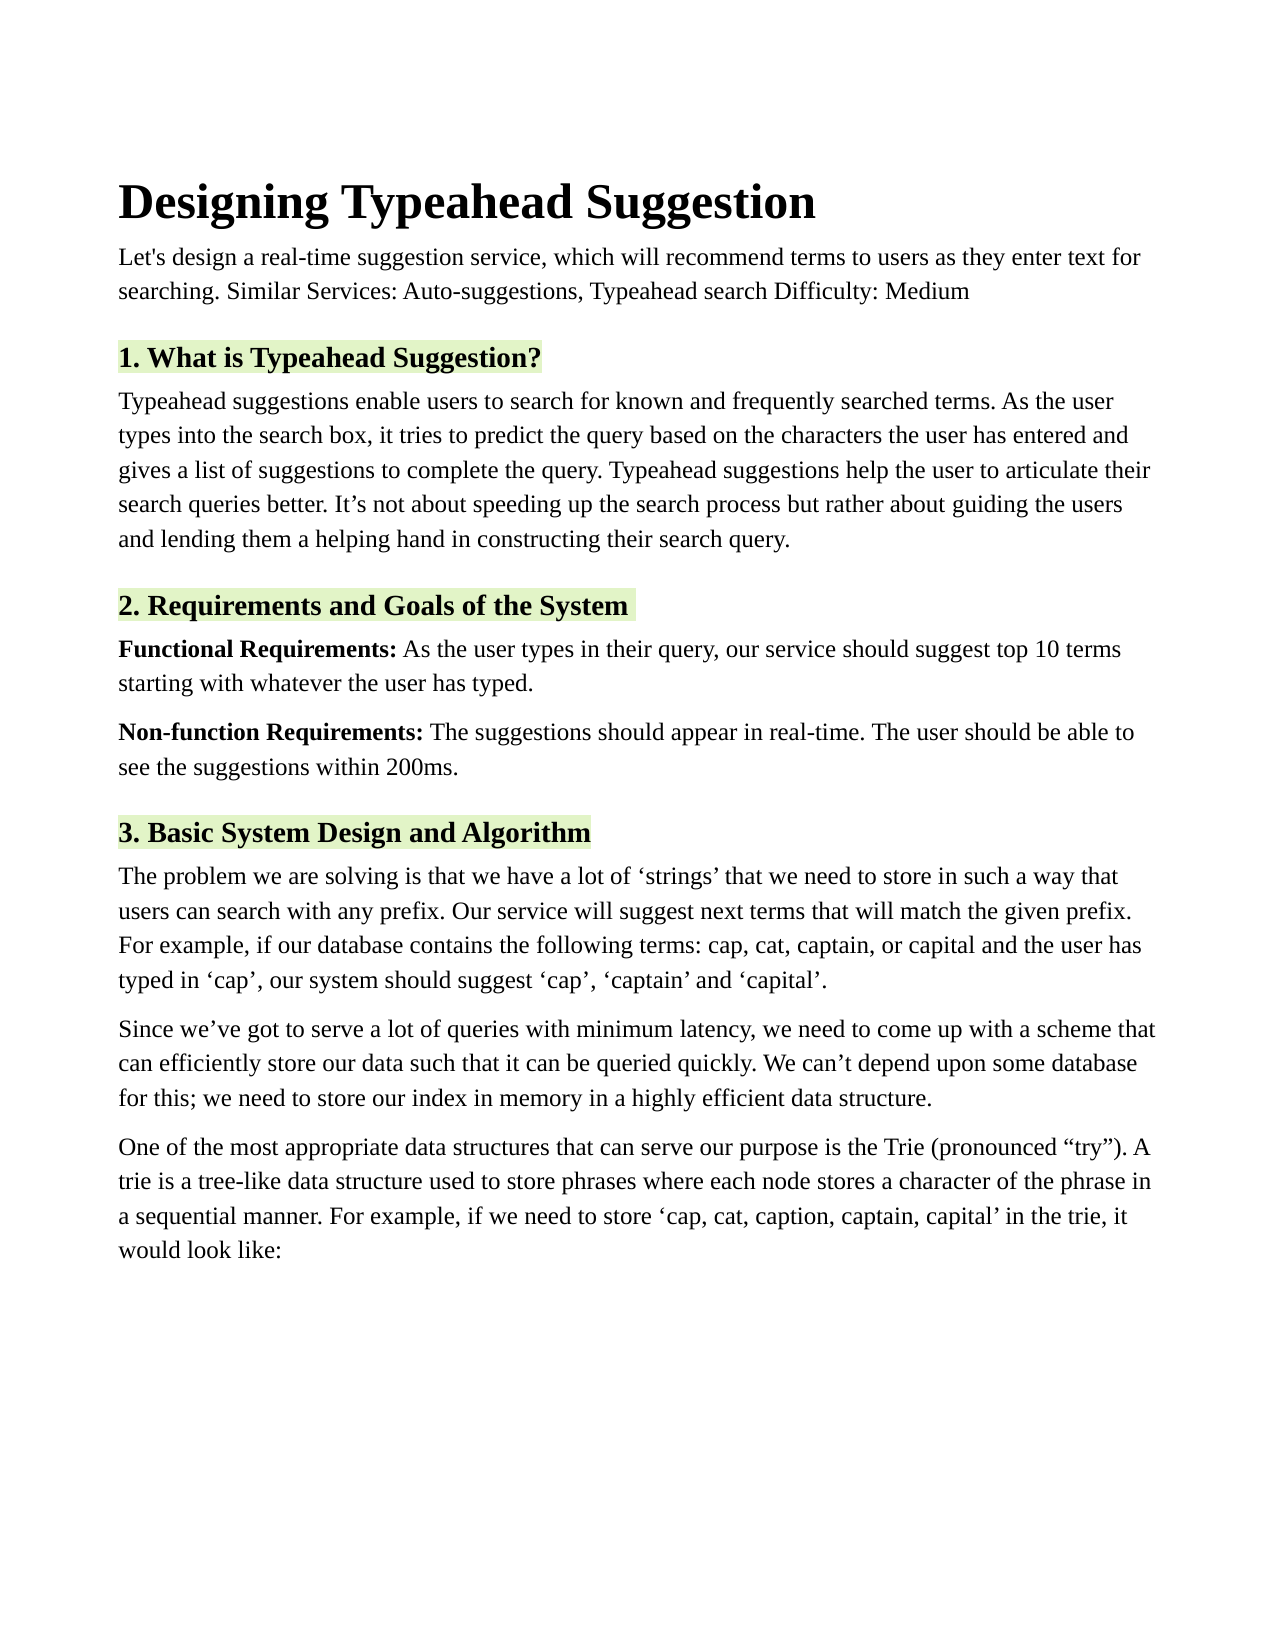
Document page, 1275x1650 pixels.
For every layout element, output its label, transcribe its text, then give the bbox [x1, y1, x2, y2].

text Let's design a real-time suggestion service, which will recommend terms to users as they enter text for searching. Similar Services: Auto-suggestions, Typeahead search Difficulty: Medium [118, 242, 1157, 305]
subtitle 3. Basic System Design and Algorithm [118, 815, 1157, 849]
subtitle 2. Requirements and Goals of the System [118, 588, 1157, 621]
text Since we’ve got to serve a lot of queries with minimum latency, we need to come up with a scheme that can efficiently store our data such that it can be queried quickly. We can’t depend upon some database for this; we need to store our index in memory in a highly efficient data structure. [118, 1014, 1157, 1112]
text Typeahead suggestions enable users to search for known and frequently searched terms. As the user types into the search box, it tries to predict the query based on the characters the user has entered and gives a list of suggestions to complete the query. Typeahead suggestions help the user to articulate their search queries better. It’s not about speeding up the search process but rather about guiding the users and lending them a helping hand in constructing their search query. [118, 386, 1157, 553]
subtitle 1. What is Typeahead Suggestion? [118, 340, 1157, 373]
subtitle Designing Typeahead Suggestion [118, 172, 1157, 229]
text The problem we are solving is that we have a lot of ‘strings’ that we need to store in such a way that users can search with any prefix. Our service will suggest next terms that will match the given prefix. For example, if our database contains the following terms: cap, cat, captain, or capital and the user has typed in ‘cap’, our system should suggest ‘cap’, ‘captain’ and ‘capital’. [118, 861, 1157, 993]
text One of the most appropriate data structures that can serve our purpose is the Trie (pronounced “try”). A trie is a tree-like data structure used to store phrases where each node stores a character of the phrase in a sequential manner. For example, if we need to store ‘cap, cat, caption, captain, capital’ in the trie, it would look like: [118, 1132, 1157, 1264]
text Functional Requirements: As the user types in their query, our service should suggest top 10 terms starting with whatever the user has typed. [118, 634, 1157, 697]
text Non-function Requirements: The suggestions should appear in real-time. The user should be able to see the suggestions within 200ms. [118, 717, 1157, 780]
